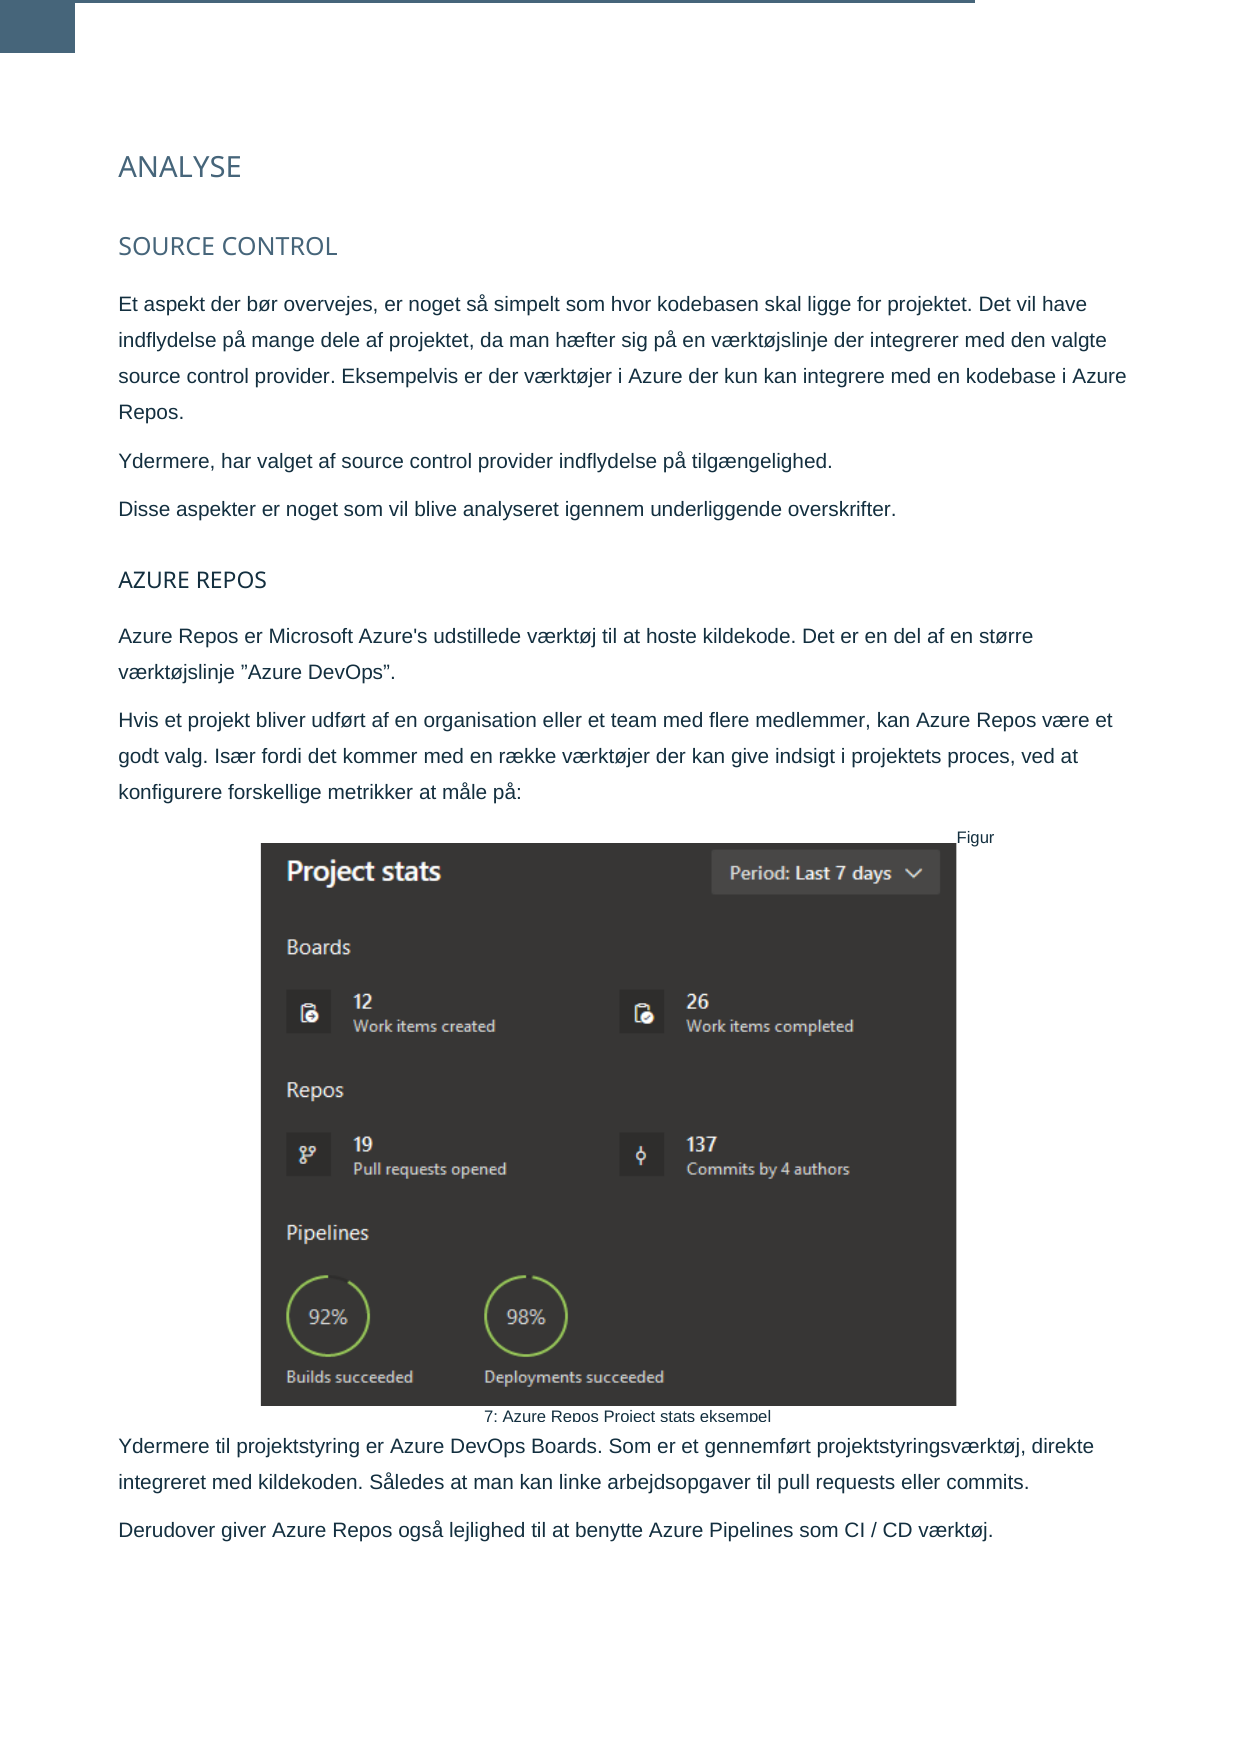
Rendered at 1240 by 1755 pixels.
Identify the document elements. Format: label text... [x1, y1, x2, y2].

text Figur 7: Azure Repos Project stats eksempel [260, 828, 995, 1422]
subtitle Analyse [118, 146, 1137, 186]
subtitle Source Control [118, 229, 1137, 263]
text Hvis et projekt bliver udført af en organisation eller et team med flere medlemmer, kan Azure Repos være et godt valg. Især fordi det kommer med en række værktøjer der kan give indsigt i projektets proces, ved at konfigurere forskellige metrikker at måle på: [118, 708, 1137, 804]
text Ydermere, har valget af source control provider indflydelse på tilgængelighed. [118, 448, 1137, 472]
text Disse aspekter er noget som vil blive analyseret igennem underliggende overskrifter. [118, 497, 1137, 521]
subtitle Azure Repos [118, 564, 1137, 595]
text Et aspekt der bør overvejes, er noget så simpelt som hvor kodebasen skal ligge for projektet. Det vil have indflydelse på mange dele af projektet, da man hæfter sig på en værktøjslinje der integrerer med den valgte source control provider. Eksempelvis er der værktøjer i Azure der kun kan integrere med en kodebase i Azure Repos. [118, 292, 1137, 424]
text Derudover giver Azure Repos også lejlighed til at benytte Azure Pipelines som CI / CD værktøj. [118, 1518, 1137, 1542]
text Ydermere til projektstyring er Azure DevOps Boards. Som er et gennemført projektstyringsværktøj, direkte integreret med kildekoden. Således at man kan linke arbejdsopgaver til pull requests eller commits. [118, 828, 1137, 1493]
text Azure Repos er Microsoft Azure's udstillede værktøj til at hoste kildekode. Det er en del af en større værktøjslinje ”Azure DevOps”. [118, 623, 1137, 683]
